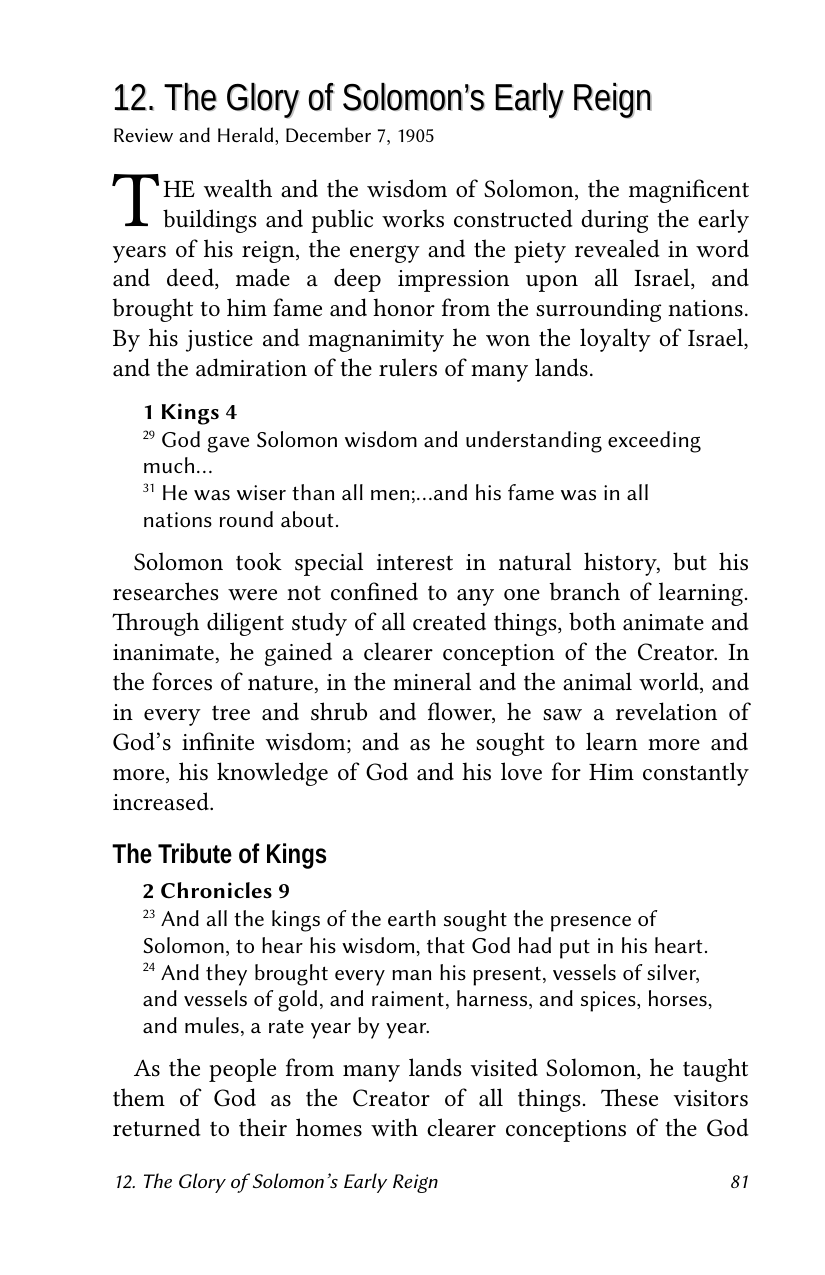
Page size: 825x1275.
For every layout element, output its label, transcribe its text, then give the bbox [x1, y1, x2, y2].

text 1 Kings 4 [142, 399, 750, 425]
text 2 Chronicles 9 [142, 878, 750, 904]
text Solomon took special interest in natural history, but his researches were not confined to any one branch of learning. Through diligent study of all created things, both animate and inanimate, he gained a clearer conception of the Creator. In the forces of nature, in the mineral and the animal world, and in every tree and shrub and flower, he saw a revelation of God’s infinite wisdom; and as he sought to learn more and more, his knowledge of God and his love for Him constantly increased. [112, 548, 750, 816]
text 24 And they brought every man his present, vessels of silver, and vessels of gold, and raiment, harness, and spices, horses, and mules, a rate year by year. [142, 959, 720, 1039]
text 23 And all the kings of the earth sought the presence of Solomon, to hear his wisdom, that God had put in his heart. [142, 906, 720, 959]
text As the people from many lands visited Solomon, he taught them of God as the Creator of all things. These visitors returned to their homes with clearer conceptions of the God [112, 1054, 750, 1143]
text 29 God gave Solomon wisdom and understanding exceeding much… [142, 427, 720, 479]
title The Glory of Solomon’s Early Reign [112, 75, 750, 118]
subtitle The Tribute of Kings [112, 838, 750, 869]
text 31 He was wiser than all men;...and his fame was in all nations round about. [142, 480, 720, 533]
text THE wealth and the wisdom of Solomon, the magnificent buildings and public works constructed during the early years of his reign, the energy and the piety revealed in word and deed, made a deep impression upon all Israel, and brought to him fame and honor from the surrounding nations. By his justice and magnanimity he won the loyalty of Israel, and the admiration of the rulers of many lands. [112, 175, 750, 383]
text Review and Herald, December 7, 1905 [112, 124, 750, 148]
